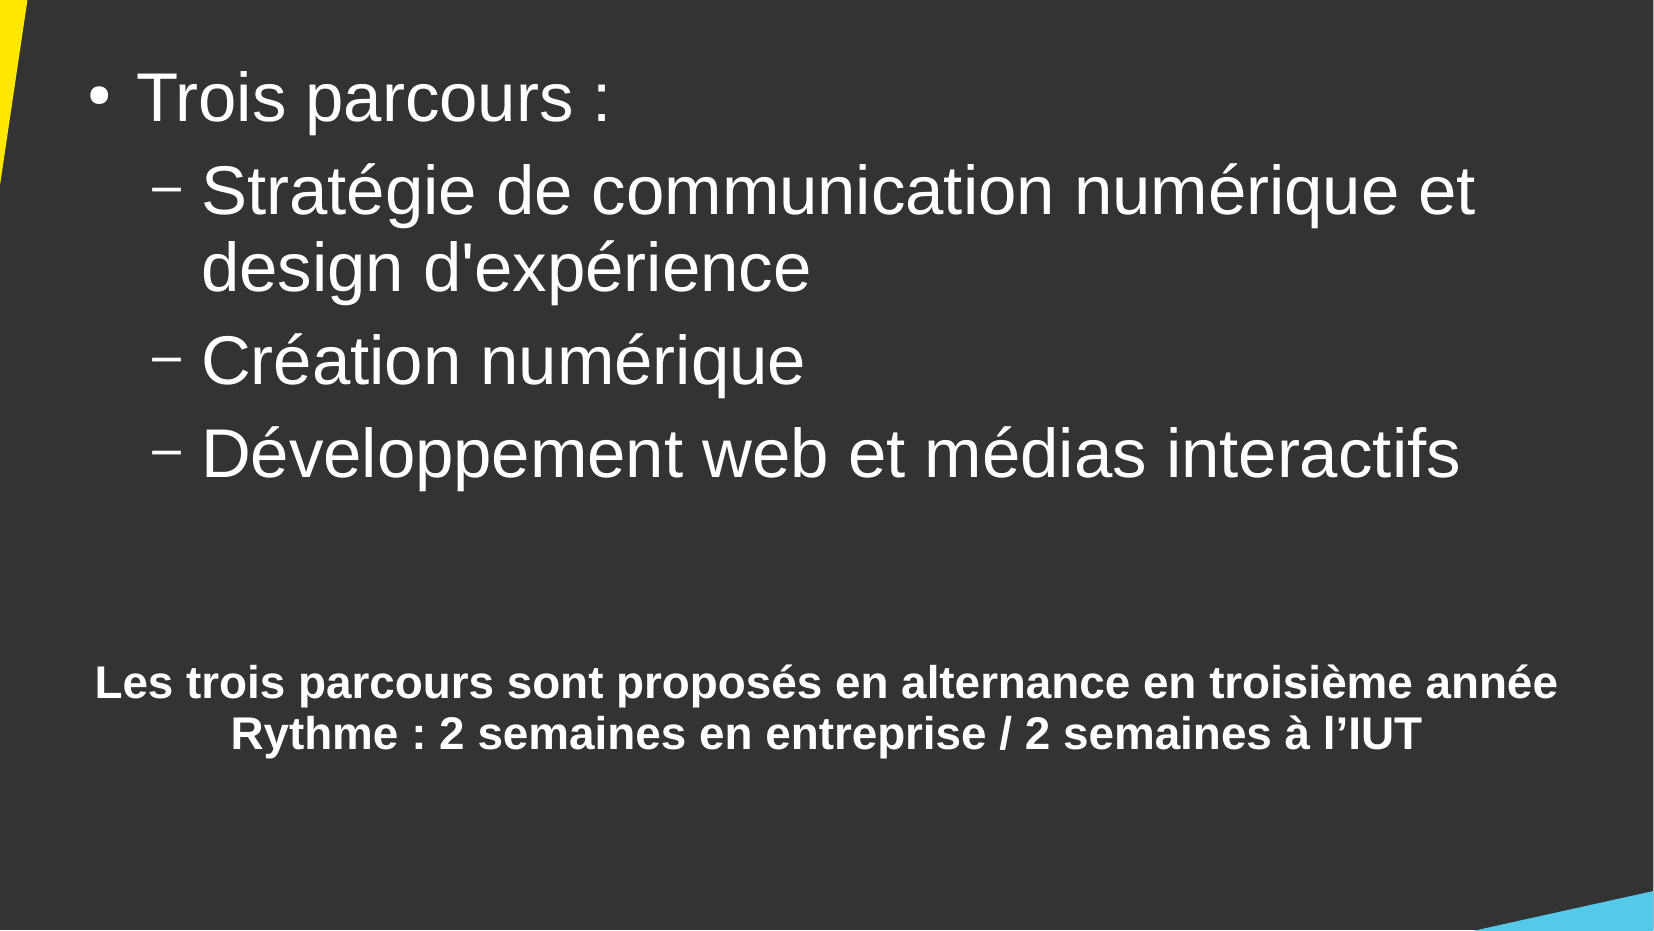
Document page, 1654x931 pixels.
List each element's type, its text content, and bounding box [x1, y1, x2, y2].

list Trois parcours : Stratégie de communication numérique et design d'expérience Création numérique Développement web et médias interactifs [70, 59, 1595, 497]
text_box [1472, 890, 1654, 931]
text_box Les trois parcours sont proposés en alternance en troisième année Rythme : 2 semaines en entreprise / 2 semaines à l’IUT [19, 649, 1634, 819]
text_box [0, 0, 28, 186]
